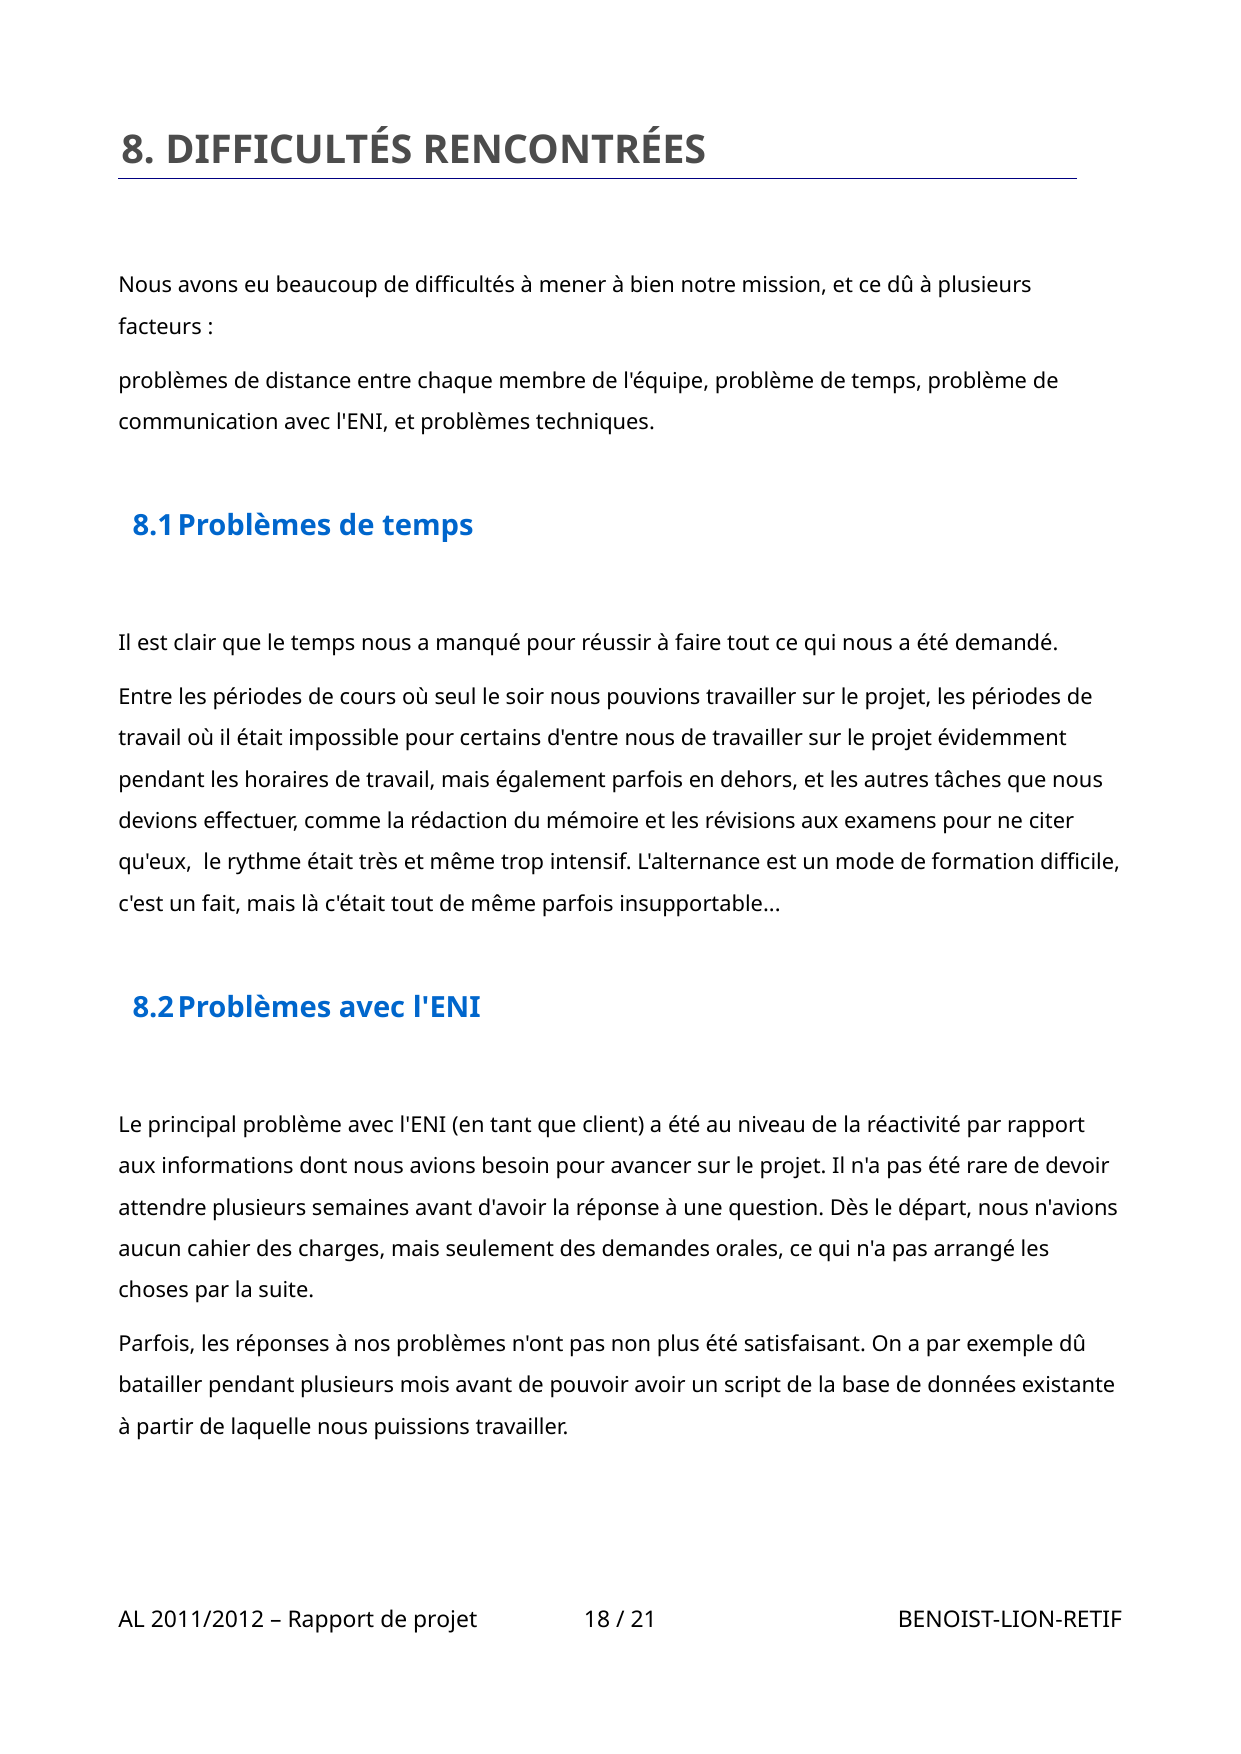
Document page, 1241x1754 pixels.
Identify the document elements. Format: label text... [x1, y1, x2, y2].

text Entre les périodes de cours où seul le soir nous pouvions travailler sur le projet, les périodes de travail où il était impossible pour certains d'entre nous de travailler sur le projet évidemment pendant les horaires de travail, mais également parfois en dehors, et les autres tâches que nous devions effectuer, comme la rédaction du mémoire et les révisions aux examens pour ne citer qu'eux, le rythme était très et même trop intensif. L'alternance est un mode de formation difficile, c'est un fait, mais là c'était tout de même parfois insupportable... [118, 671, 1122, 919]
text Nous avons eu beaucoup de difficultés à mener à bien notre mission, et ce dû à plusieurs facteurs : [118, 260, 1122, 343]
text Il est clair que le temps nous a manqué pour réussir à faire tout ce qui nous a été demandé. [118, 617, 1122, 659]
subtitle 8. Difficultés rencontrées [118, 118, 1077, 178]
subtitle 8.1 Problèmes de temps [132, 504, 1122, 544]
text problèmes de distance entre chaque membre de l'équipe, problème de temps, problème de communication avec l'ENI, et problèmes techniques. [118, 355, 1122, 438]
subtitle 8.2 Problèmes avec l'ENI [132, 986, 1122, 1026]
text Parfois, les réponses à nos problèmes n'ont pas non plus été satisfaisant. On a par exemple dû batailler pendant plusieurs mois avant de pouvoir avoir un script de la base de données existante à partir de laquelle nous puissions travailler. [118, 1318, 1122, 1442]
text Le principal problème avec l'ENI (en tant que client) a été au niveau de la réactivité par rapport aux informations dont nous avions besoin pour avancer sur le projet. Il n'a pas été rare de devoir attendre plusieurs semaines avant d'avoir la réponse à une question. Dès le départ, nous n'avions aucun cahier des charges, mais seulement des demandes orales, ce qui n'a pas arrangé les choses par la suite. [118, 1099, 1122, 1306]
